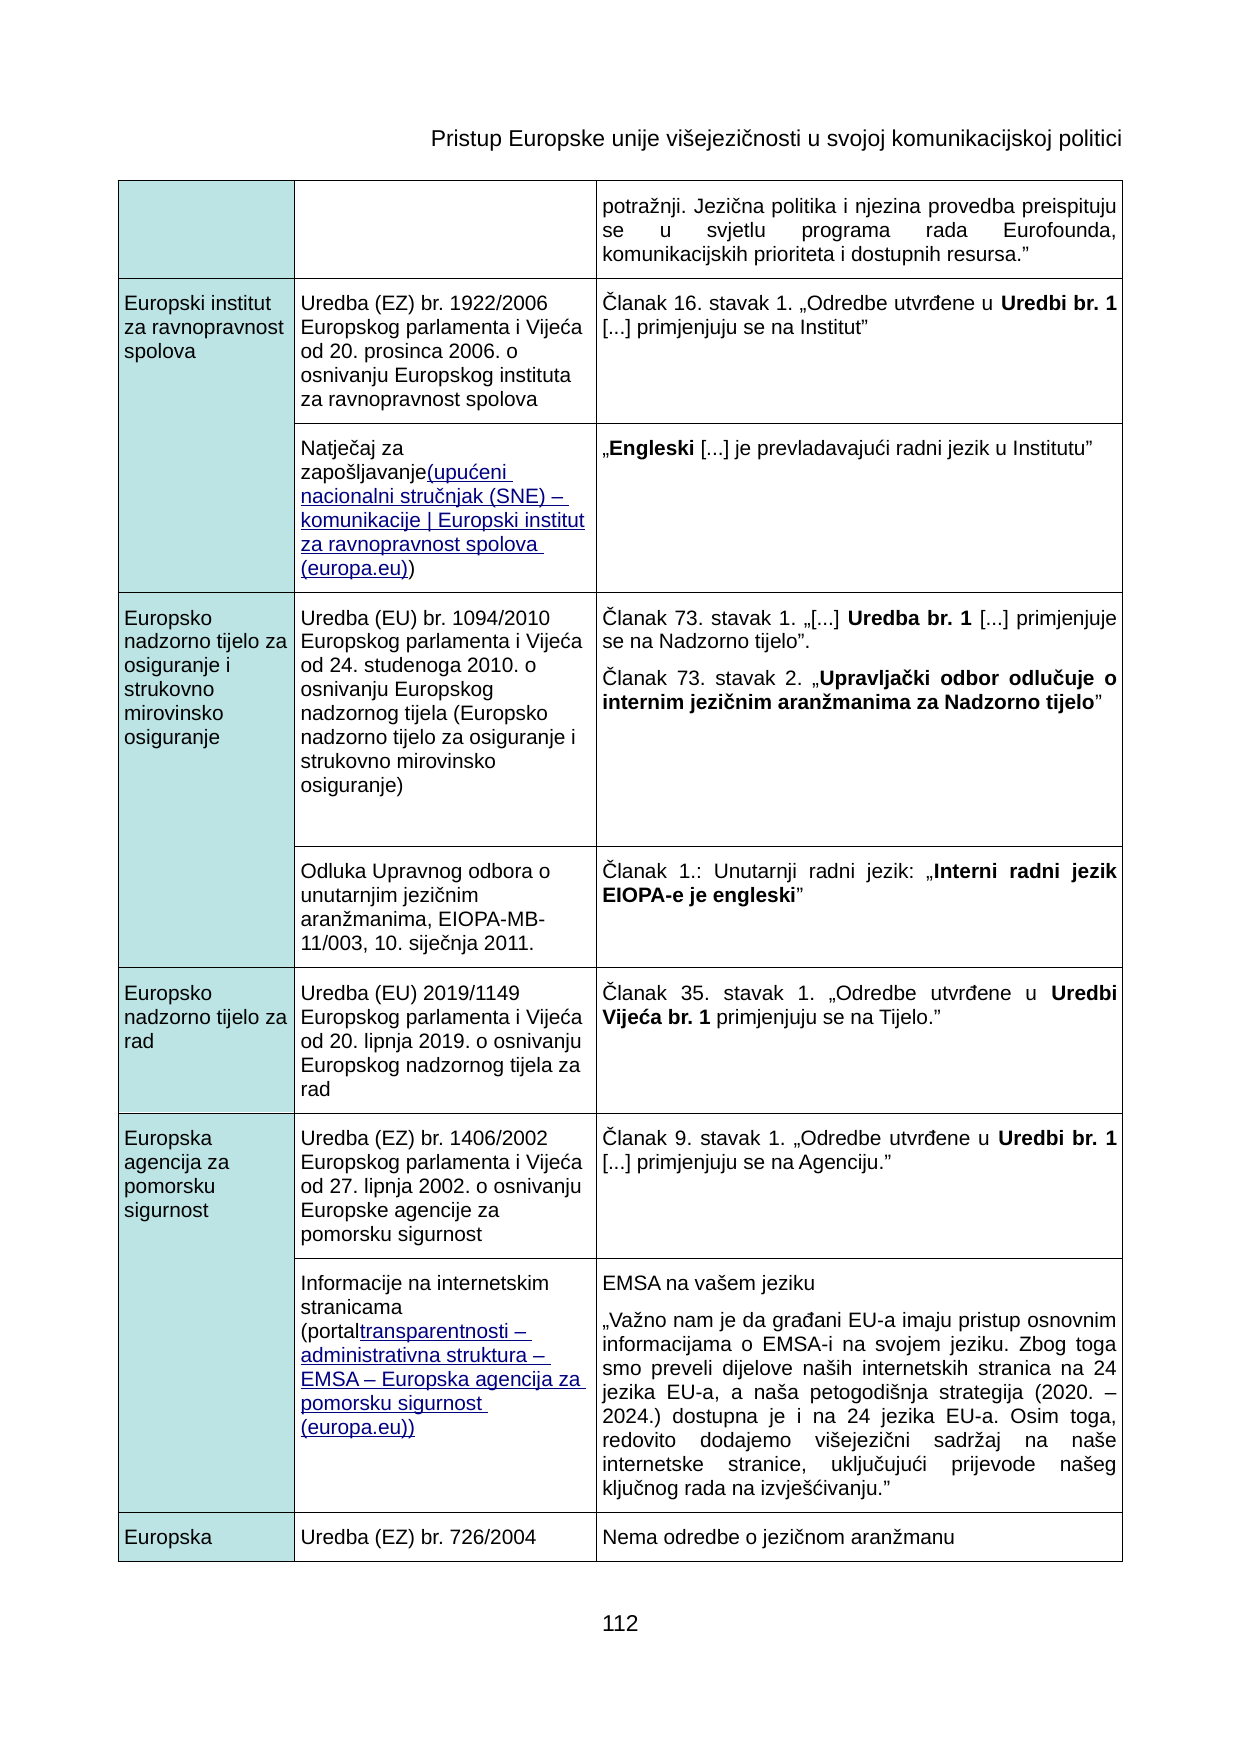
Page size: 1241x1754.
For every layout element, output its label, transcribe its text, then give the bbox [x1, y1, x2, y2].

table_cell Uredba (EZ) br. 726/2004 [295, 1513, 596, 1561]
table_cell Uredba (EU) br. 1094/2010 Europskog parlamenta i Vijeća od 24. studenoga 2010. o osnivanju Europskog nadzornog tijela (Europsko nadzorno tijelo za osiguranje i strukovno mirovinsko osiguranje) [295, 593, 596, 846]
table_cell Europska agencija za pomorsku sigurnost [119, 1114, 294, 1512]
table_cell Natječaj za zapošljavanje(upućeni nacionalni stručnjak (SNE) – komunikacije | Europski institut za ravnopravnost spolova (europa.eu)) [295, 424, 596, 592]
table_cell Europsko nadzorno tijelo za rad [119, 968, 294, 1112]
table_cell Odluka Upravnog odbora o unutarnjim jezičnim aranžmanima, EIOPA-MB- 11/003, 10. siječnja 2011. [295, 847, 596, 967]
table_cell Europsko nadzorno tijelo za osiguranje i strukovno mirovinsko osiguranje [119, 593, 294, 967]
table_cell „Engleski [...] je prevladavajući radni jezik u Institutu” [597, 424, 1122, 592]
table_cell Članak 73. stavak 1. „[...] Uredba br. 1 [...] primjenjuje se na Nadzorno tijelo”. Članak 73. stavak 2. „Upravljački odbor odlučuje o internim jezičnim aranžmanima za Nadzorno tijelo” [597, 593, 1122, 846]
table_cell Članak 35. stavak 1. „Odredbe utvrđene u Uredbi Vijeća br. 1 primjenjuju se na Tijelo.” [597, 968, 1122, 1112]
table_cell Uredba (EU) 2019/1149 Europskog parlamenta i Vijeća od 20. lipnja 2019. o osnivanju Europskog nadzornog tijela za rad [295, 968, 596, 1112]
table_cell Uredba (EZ) br. 1406/2002 Europskog parlamenta i Vijeća od 27. lipnja 2002. o osnivanju Europske agencije za pomorsku sigurnost [295, 1114, 596, 1258]
table_cell potražnji. Jezična politika i njezina provedba preispituju se u svjetlu programa rada Eurofounda, komunikacijskih prioriteta i dostupnih resursa.” [597, 181, 1122, 278]
table_cell Članak 9. stavak 1. „Odredbe utvrđene u Uredbi br. 1 [...] primjenjuju se na Agenciju.” [597, 1114, 1122, 1258]
table_cell Uredba (EZ) br. 1922/2006 Europskog parlamenta i Vijeća od 20. prosinca 2006. o osnivanju Europskog instituta za ravnopravnost spolova [295, 279, 596, 423]
table_cell Članak 16. stavak 1. „Odredbe utvrđene u Uredbi br. 1 [...] primjenjuju se na Institut” [597, 279, 1122, 423]
table_cell Europska [119, 1513, 294, 1561]
table_cell Nema odredbe o jezičnom aranžmanu [597, 1513, 1122, 1561]
table_cell Članak 1.: Unutarnji radni jezik: „Interni radni jezik EIOPA-e je engleski” [597, 847, 1122, 967]
table_cell Europski institut za ravnopravnost spolova [119, 279, 294, 592]
table_cell EMSA na vašem jeziku „Važno nam je da građani EU-a imaju pristup osnovnim informacijama o EMSA-i na svojem jeziku. Zbog toga smo preveli dijelove naših internetskih stranica na 24 jezika EU-a, a naša petogodišnja strategija (2020. – 2024.) dostupna je i na 24 jezika EU-a. Osim toga, redovito dodajemo višejezični sadržaj na naše internetske stranice, uključujući prijevode našeg ključnog rada na izvješćivanju.” [597, 1259, 1122, 1512]
table_cell [119, 181, 294, 278]
table_cell [295, 181, 596, 278]
table_cell Informacije na internetskim stranicama (portaltransparentnosti – administrativna struktura – EMSA – Europska agencija za pomorsku sigurnost (europa.eu)) [295, 1259, 596, 1512]
